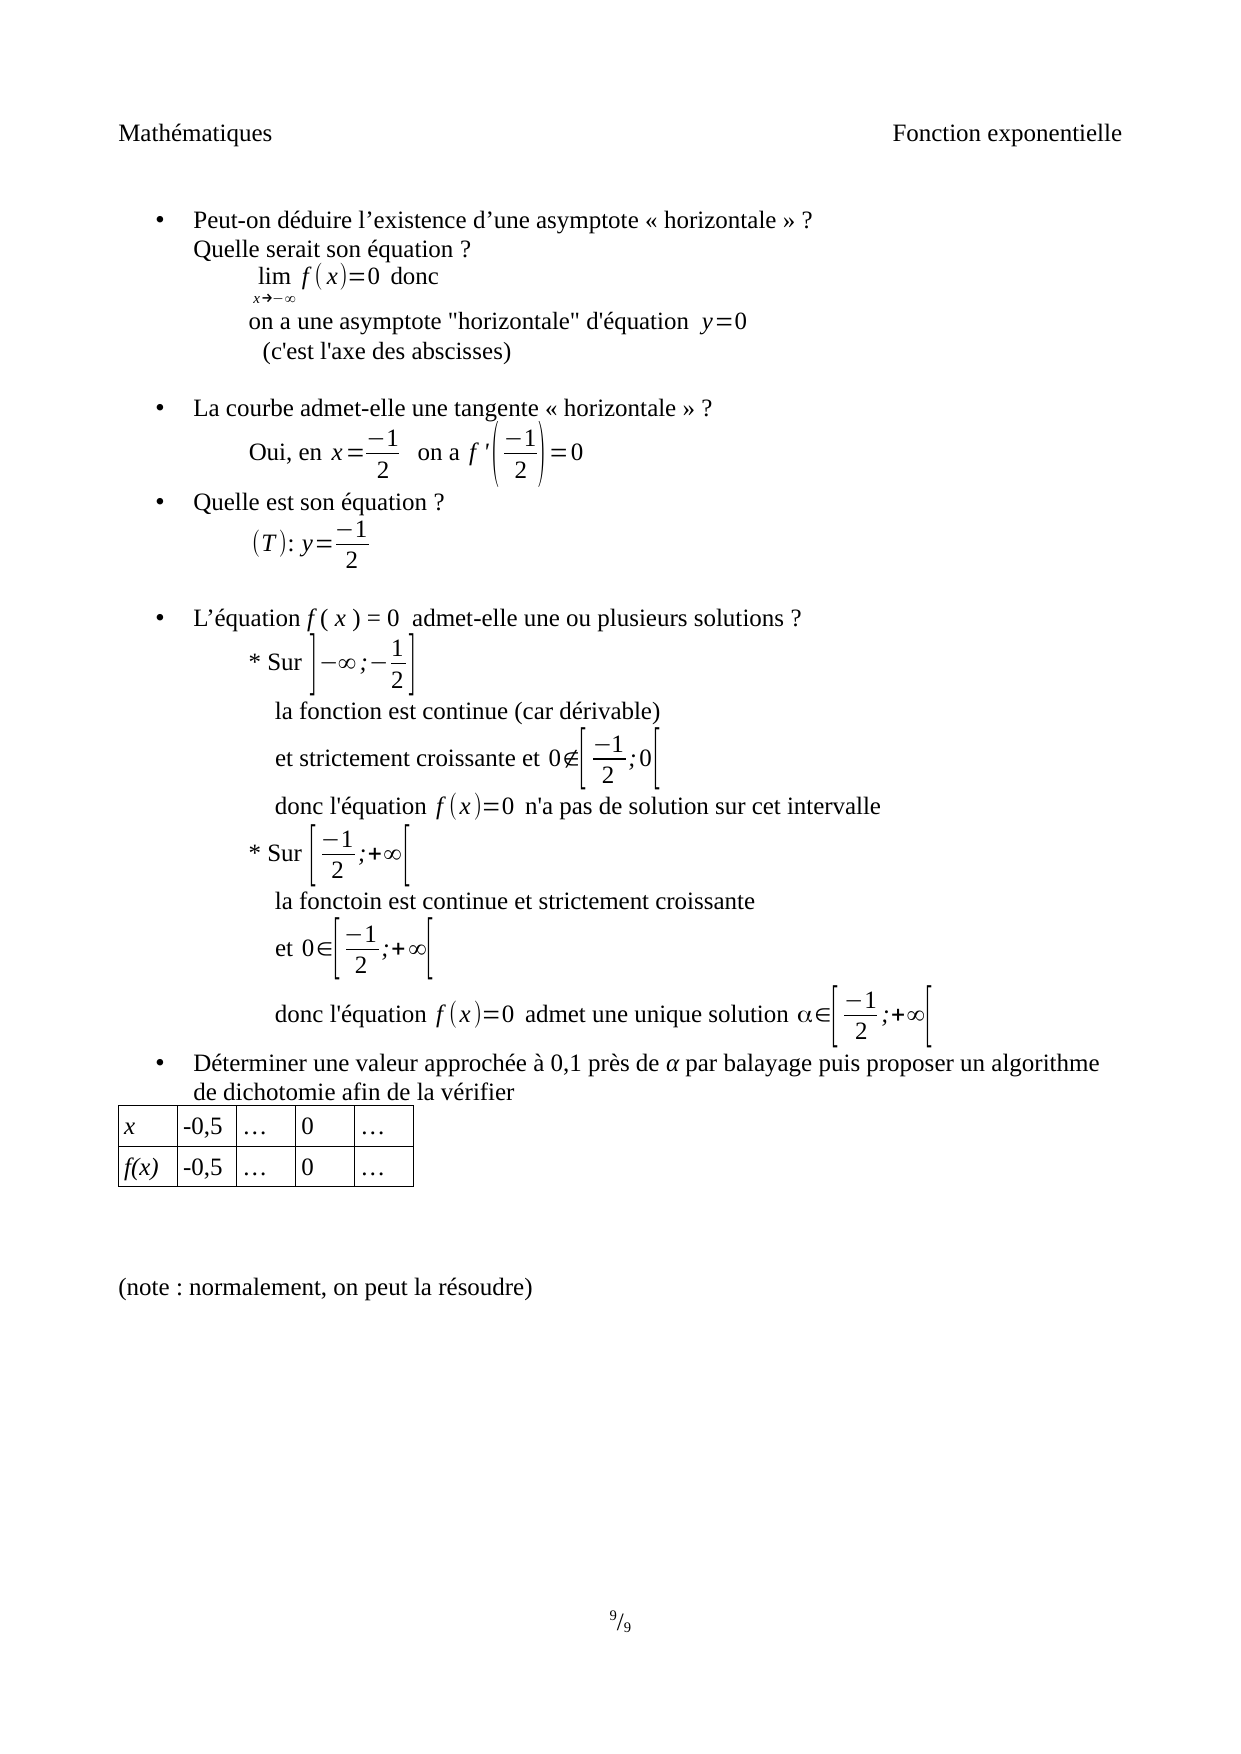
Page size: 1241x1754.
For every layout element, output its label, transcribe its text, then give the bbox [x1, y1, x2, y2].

table_header 0 [296, 1106, 354, 1146]
table_header x [119, 1106, 177, 1146]
list Quelle serait son équation ? [156, 234, 1122, 263]
table_cell 0 [296, 1147, 354, 1186]
list La courbe admet-elle une tangente « horizontale » ? [156, 393, 1122, 422]
list Quelle est son équation ? [156, 487, 1122, 515]
table_header … [355, 1106, 413, 1146]
table_header … [237, 1106, 295, 1146]
list Peut-on déduire l’existence d’une asymptote « horizontale » ? [156, 205, 1122, 234]
table_cell … [237, 1147, 295, 1186]
table_cell … [355, 1147, 413, 1186]
table_header -0,5 [178, 1106, 236, 1146]
table_cell f(x) [119, 1147, 177, 1186]
list Déterminer une valeur approchée à 0,1 près de α par balayage puis proposer un algorithme de dichotomie afin de la vérifier [156, 1048, 1122, 1105]
list L’équation f ( x ) = 0 admet-elle une ou plusieurs solutions ? [156, 603, 1122, 632]
text (note : normalement, on peut la résoudre) [118, 1272, 1122, 1301]
table_cell -0,5 [178, 1147, 236, 1186]
